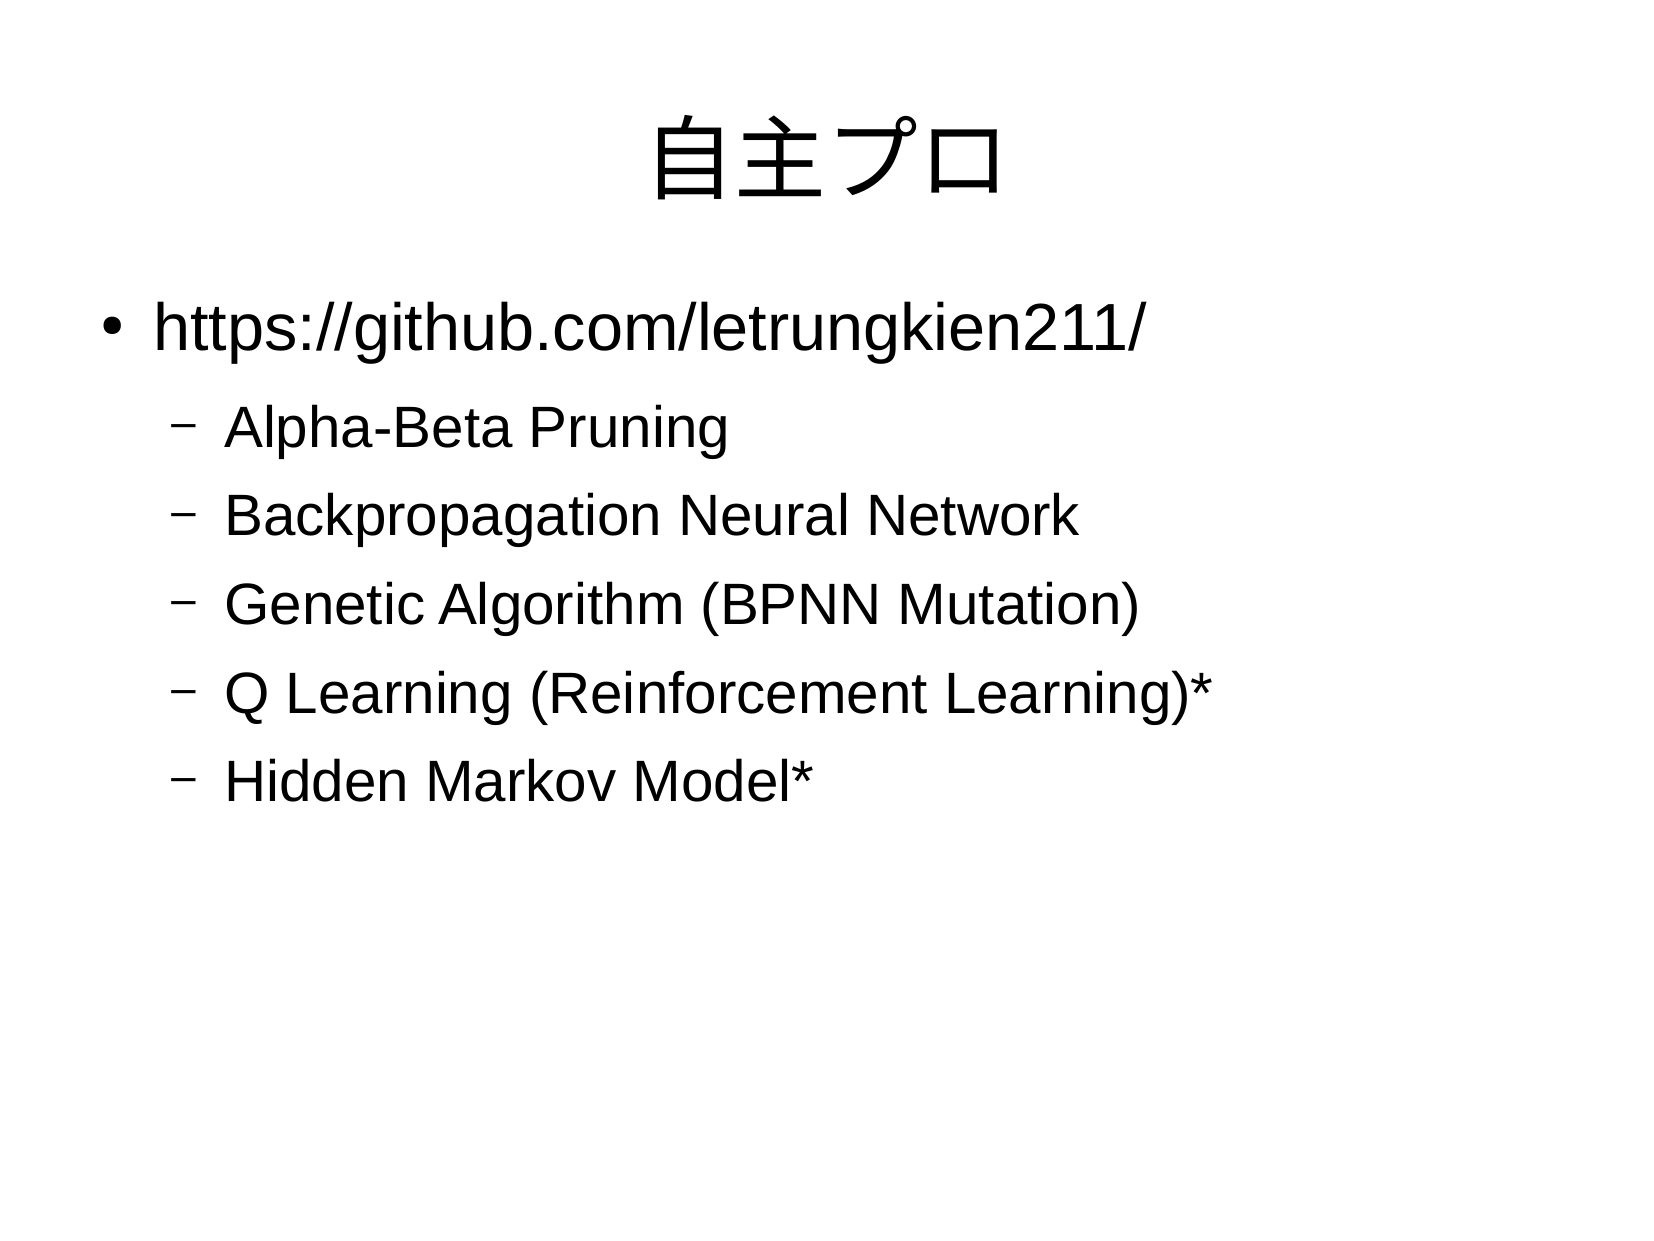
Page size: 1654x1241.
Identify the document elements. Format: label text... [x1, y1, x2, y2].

list https://github.com/letrungkien211/ Alpha-Beta Pruning Backpropagation Neural Network Genetic Algorithm (BPNN Mutation) Q Learning (Reinforcement Learning)* Hidden Markov Model* [82, 290, 1538, 1010]
title 自主プロ [82, 49, 1571, 257]
